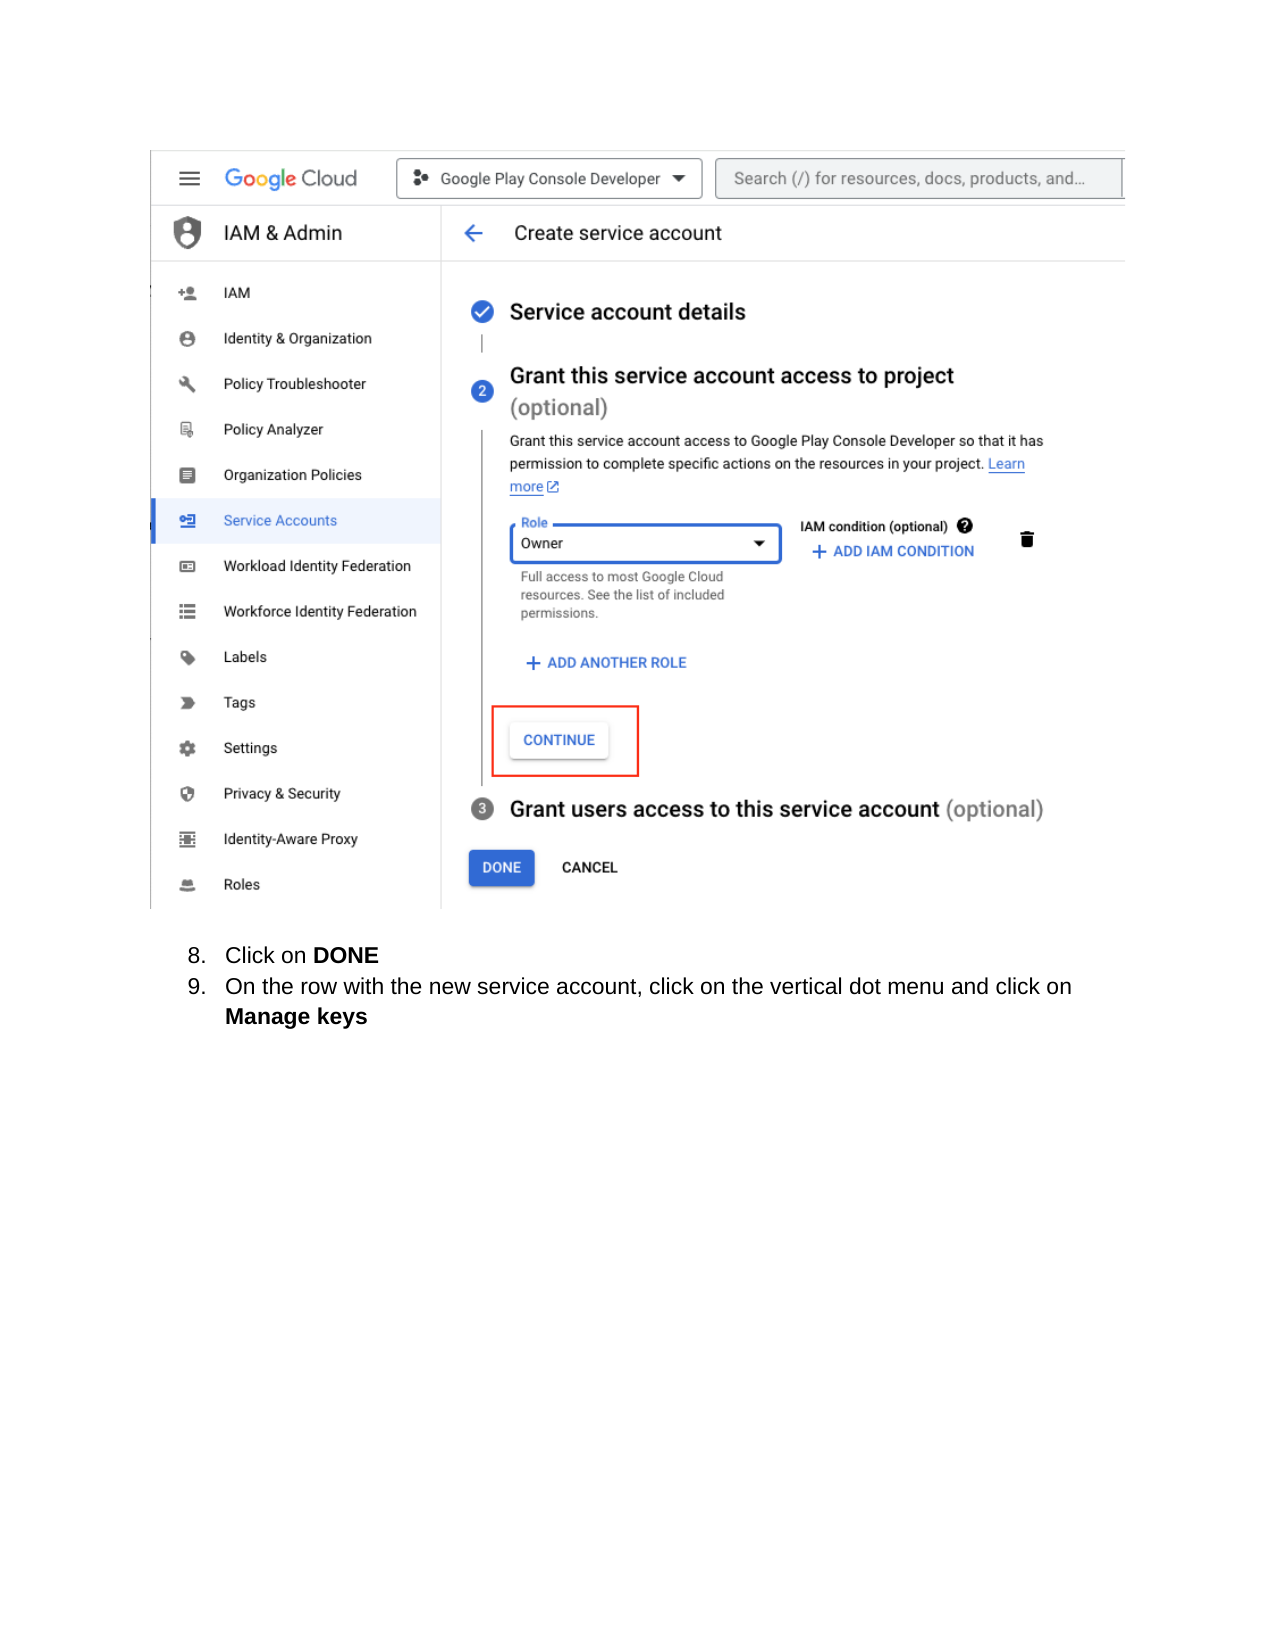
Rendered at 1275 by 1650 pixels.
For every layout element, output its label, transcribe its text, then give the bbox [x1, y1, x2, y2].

picture [150, 150, 1125, 909]
list On the row with the new service account, click on the vertical dot menu and click on Manage keys [187, 973, 1125, 1029]
list Click on DONE [187, 942, 1125, 969]
